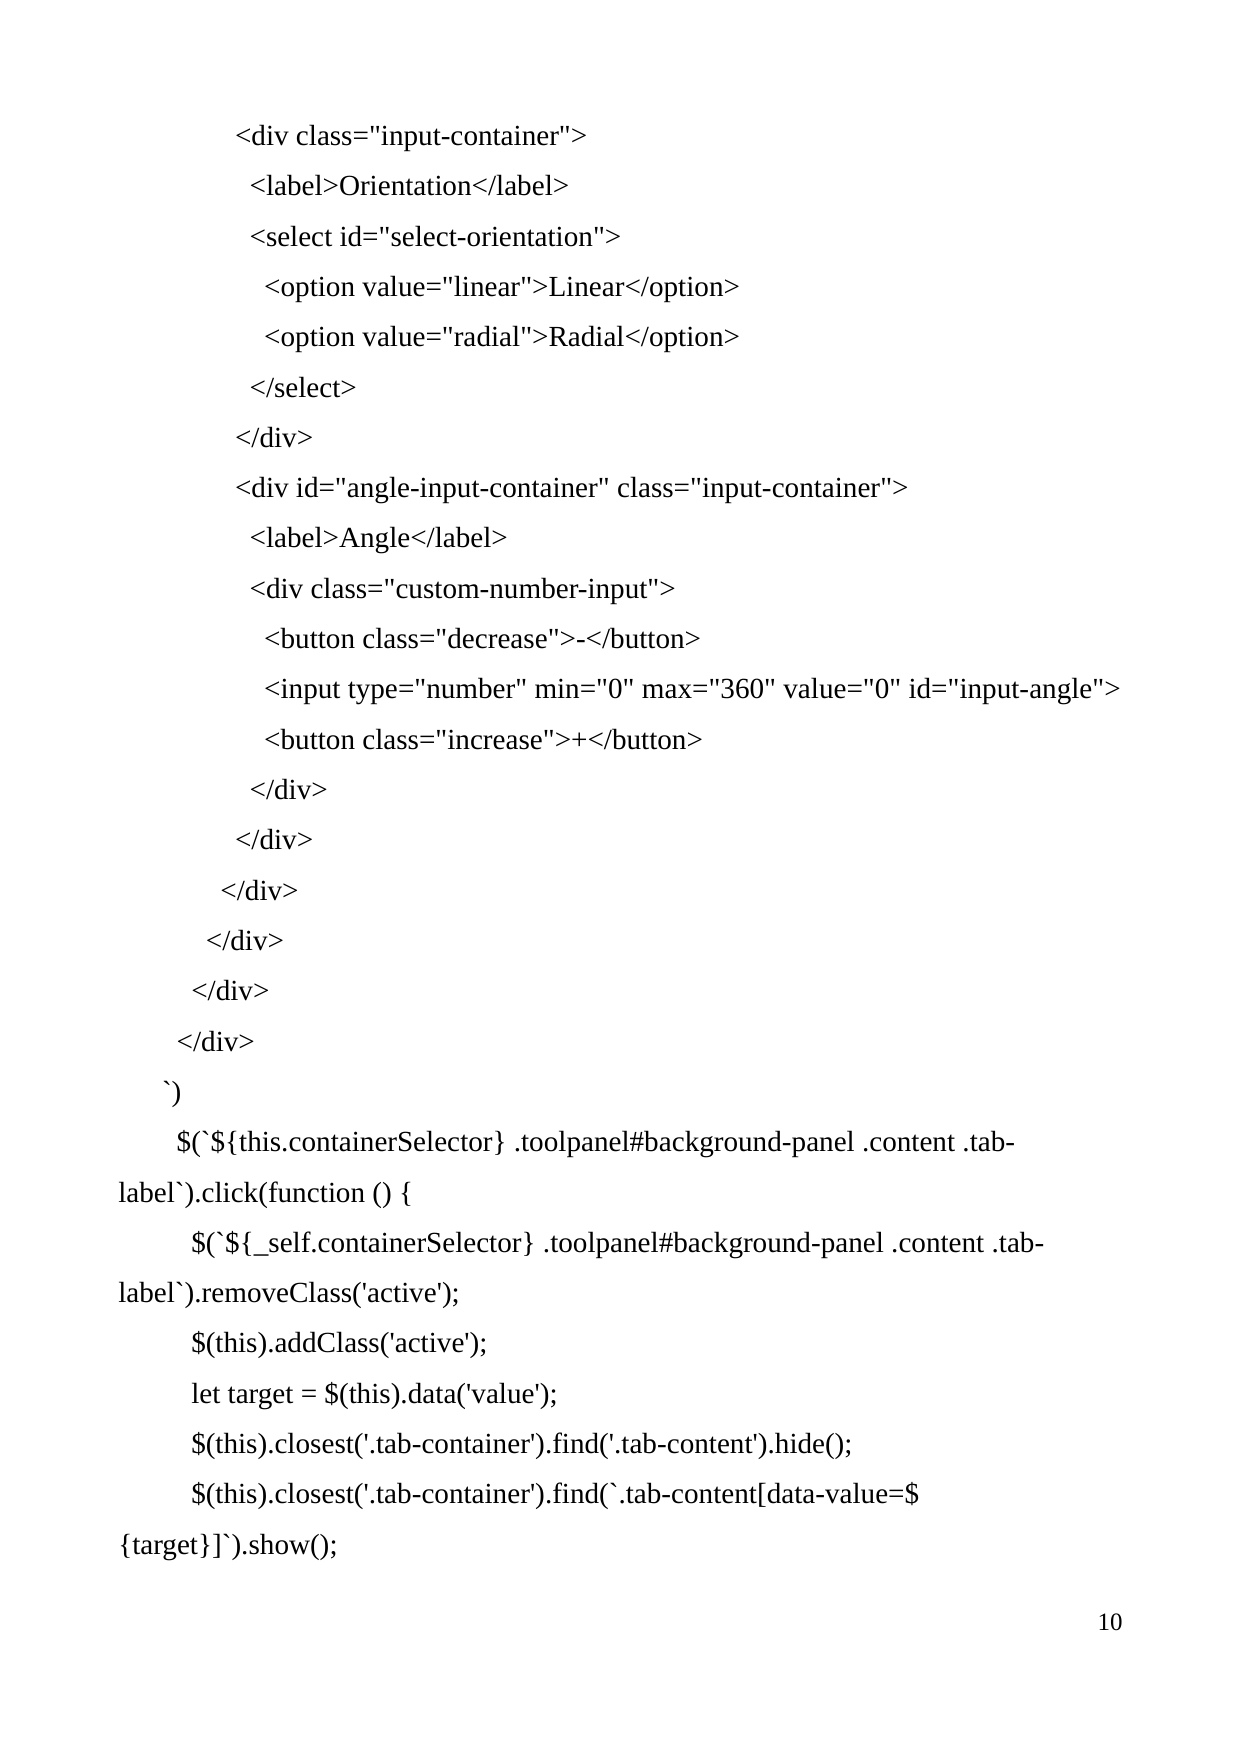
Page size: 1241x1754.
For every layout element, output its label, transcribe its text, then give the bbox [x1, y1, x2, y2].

text <button class="increase">+</button> [118, 722, 1122, 755]
text </div> [118, 1024, 1122, 1057]
text </div> [118, 822, 1122, 856]
text $(this).addClass('active'); [118, 1326, 1122, 1359]
text </div> [118, 973, 1122, 1007]
text $(`${this.containerSelector} .toolpanel#background-panel .content .tab-label`).click(function () { [118, 1124, 1122, 1208]
text </div> [118, 873, 1122, 906]
text `) [118, 1074, 1122, 1108]
text <button class="decrease">-</button> [118, 621, 1122, 655]
text let target = $(this).data('value'); [118, 1376, 1122, 1409]
text $(this).closest('.tab-container').find(`.tab-content[data-value=${target}]`).show(); [118, 1477, 1122, 1560]
text <div id="angle-input-container" class="input-container"> [118, 470, 1122, 504]
text <option value="linear">Linear</option> [118, 269, 1122, 303]
text $(`${_self.containerSelector} .toolpanel#background-panel .content .tab-label`).removeClass('active'); [118, 1225, 1122, 1309]
text <label>Angle</label> [118, 521, 1122, 554]
text <div class="custom-number-input"> [118, 571, 1122, 604]
text <label>Orientation</label> [118, 168, 1122, 202]
text </div> [118, 772, 1122, 806]
text <div class="input-container"> [118, 118, 1122, 152]
text $(this).closest('.tab-container').find('.tab-content').hide(); [118, 1426, 1122, 1460]
text </div> [118, 923, 1122, 957]
text <option value="radial">Radial</option> [118, 319, 1122, 353]
text <input type="number" min="0" max="360" value="0" id="input-angle"> [118, 672, 1122, 705]
text </select> [118, 370, 1122, 403]
text <select id="select-orientation"> [118, 219, 1122, 252]
text </div> [118, 420, 1122, 453]
